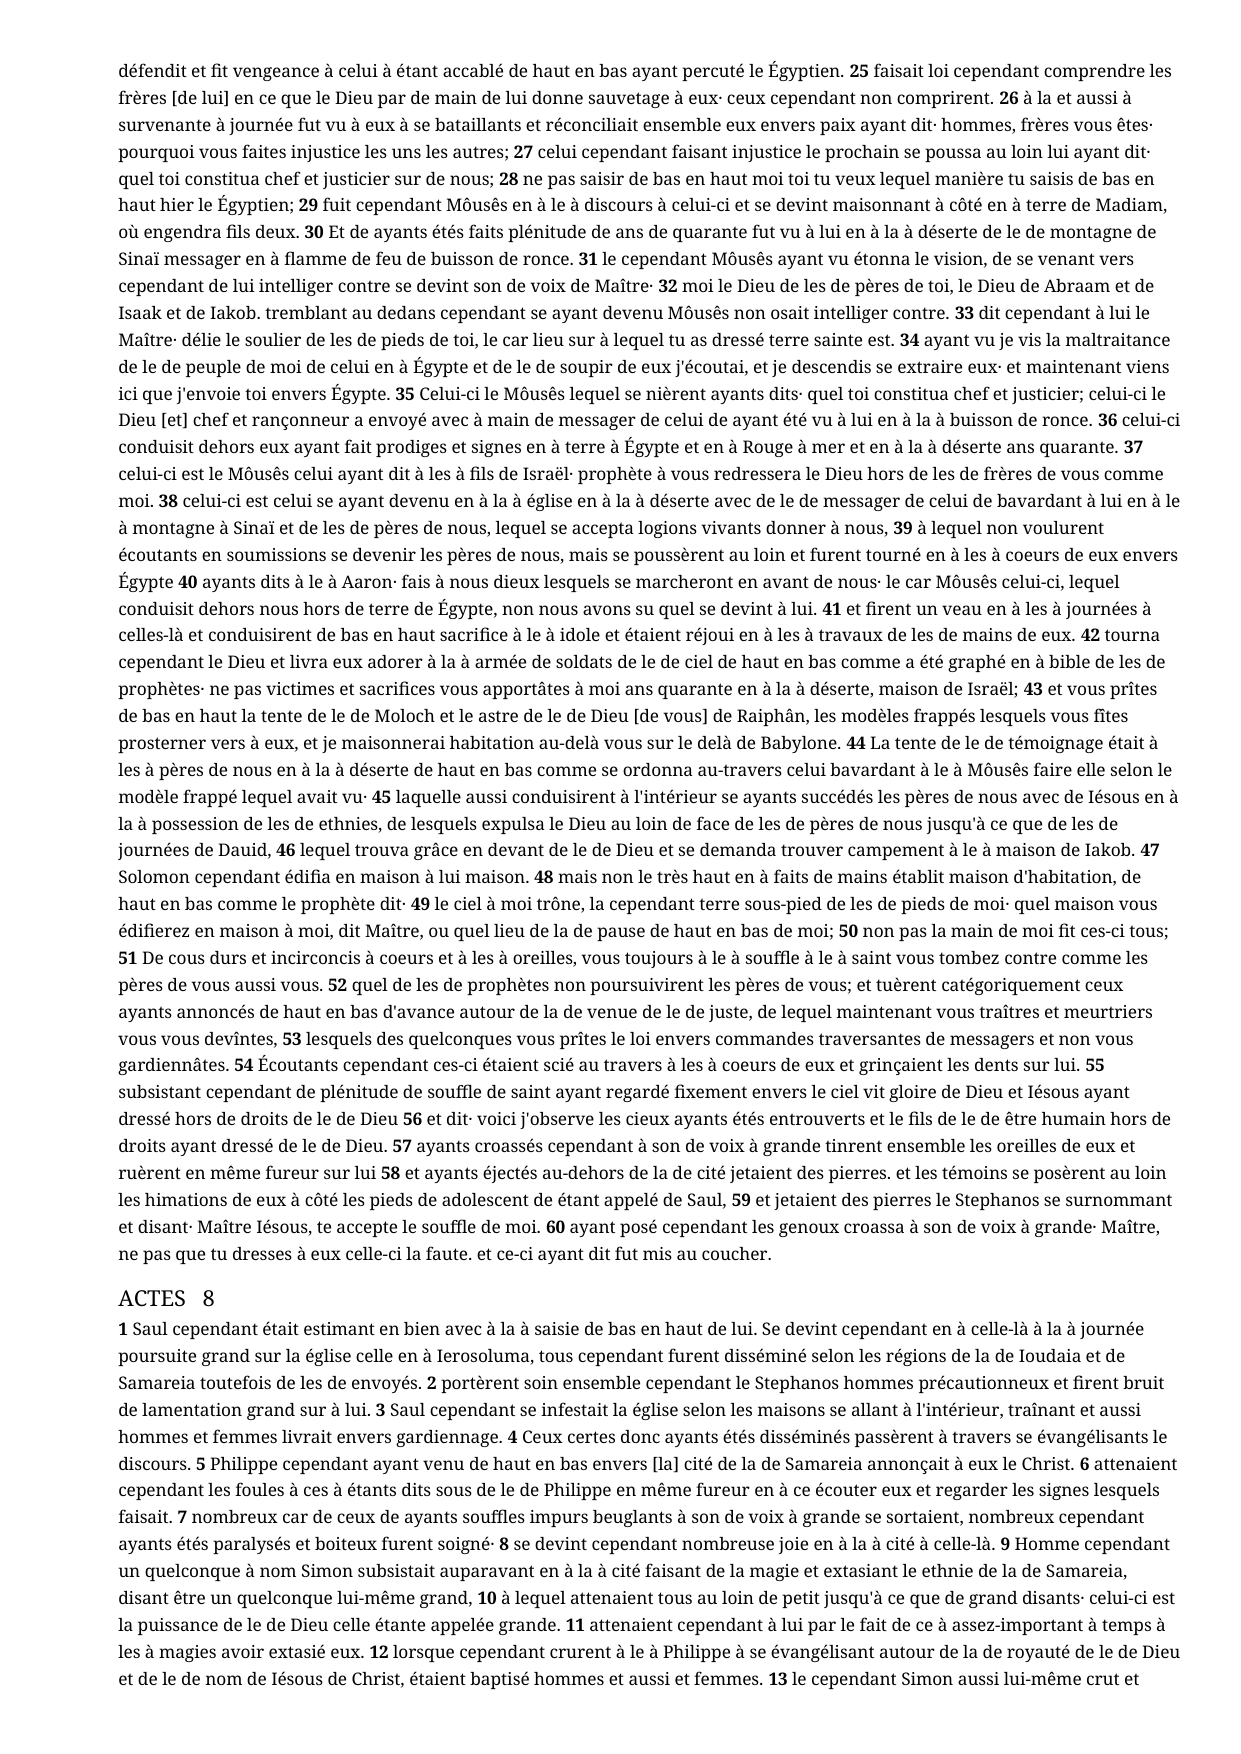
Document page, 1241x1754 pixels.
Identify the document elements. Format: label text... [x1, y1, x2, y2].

text défendit et fit vengeance à celui à étant accablé de haut en bas ayant percuté le Égyptien. 25 faisait loi cependant comprendre les frères [de lui] en ce que le Dieu par de main de lui donne sauvetage à eux· ceux cependant non comprirent. 26 à la et aussi à survenante à journée fut vu à eux à se bataillants et réconciliait ensemble eux envers paix ayant dit· hommes, frères vous êtes· pourquoi vous faites injustice les uns les autres; 27 celui cependant faisant injustice le prochain se poussa au loin lui ayant dit· quel toi constitua chef et justicier sur de nous; 28 ne pas saisir de bas en haut moi toi tu veux lequel manière tu saisis de bas en haut hier le Égyptien; 29 fuit cependant Môusês en à le à discours à celui-ci et se devint maisonnant à côté en à terre de Madiam, où engendra fils deux. 30 Et de ayants étés faits plénitude de ans de quarante fut vu à lui en à la à déserte de le de montagne de Sinaï messager en à flamme de feu de buisson de ronce. 31 le cependant Môusês ayant vu étonna le vision, de se venant vers cependant de lui intelliger contre se devint son de voix de Maître· 32 moi le Dieu de les de pères de toi, le Dieu de Abraam et de Isaak et de Iakob. tremblant au dedans cependant se ayant devenu Môusês non osait intelliger contre. 33 dit cependant à lui le Maître· délie le soulier de les de pieds de toi, le car lieu sur à lequel tu as dressé terre sainte est. 34 ayant vu je vis la maltraitance de le de peuple de moi de celui en à Égypte et de le de soupir de eux j'écoutai, et je descendis se extraire eux· et maintenant viens ici que j'envoie toi envers Égypte. 35 Celui-ci le Môusês lequel se nièrent ayants dits· quel toi constitua chef et justicier; celui-ci le Dieu [et] chef et rançonneur a envoyé avec à main de messager de celui de ayant été vu à lui en à la à buisson de ronce. 36 celui-ci conduisit dehors eux ayant fait prodiges et signes en à terre à Égypte et en à Rouge à mer et en à la à déserte ans quarante. 37 celui-ci est le Môusês celui ayant dit à les à fils de Israël· prophète à vous redressera le Dieu hors de les de frères de vous comme moi. 38 celui-ci est celui se ayant devenu en à la à église en à la à déserte avec de le de messager de celui de bavardant à lui en à le à montagne à Sinaï et de les de pères de nous, lequel se accepta logions vivants donner à nous, 39 à lequel non voulurent écoutants en soumissions se devenir les pères de nous, mais se poussèrent au loin et furent tourné en à les à coeurs de eux envers Égypte 40 ayants dits à le à Aaron· fais à nous dieux lesquels se marcheront en avant de nous· le car Môusês celui-ci, lequel conduisit dehors nous hors de terre de Égypte, non nous avons su quel se devint à lui. 41 et firent un veau en à les à journées à celles-là et conduisirent de bas en haut sacrifice à le à idole et étaient réjoui en à les à travaux de les de mains de eux. 42 tourna cependant le Dieu et livra eux adorer à la à armée de soldats de le de ciel de haut en bas comme a été graphé en à bible de les de prophètes· ne pas victimes et sacrifices vous apportâtes à moi ans quarante en à la à déserte, maison de Israël; 43 et vous prîtes de bas en haut la tente de le de Moloch et le astre de le de Dieu [de vous] de Raiphân, les modèles frappés lesquels vous fîtes prosterner vers à eux, et je maisonnerai habitation au-delà vous sur le delà de Babylone. 44 La tente de le de témoignage était à les à pères de nous en à la à déserte de haut en bas comme se ordonna au-travers celui bavardant à le à Môusês faire elle selon le modèle frappé lequel avait vu· 45 laquelle aussi conduisirent à l'intérieur se ayants succédés les pères de nous avec de Iésous en à la à possession de les de ethnies, de lesquels expulsa le Dieu au loin de face de les de pères de nous jusqu'à ce que de les de journées de Dauid, 46 lequel trouva grâce en devant de le de Dieu et se demanda trouver campement à le à maison de Iakob. 47 Solomon cependant édifia en maison à lui maison. 48 mais non le très haut en à faits de mains établit maison d'habitation, de haut en bas comme le prophète dit· 49 le ciel à moi trône, la cependant terre sous-pied de les de pieds de moi· quel maison vous édifierez en maison à moi, dit Maître, ou quel lieu de la de pause de haut en bas de moi; 50 non pas la main de moi fit ces-ci tous; 51 De cous durs et incirconcis à coeurs et à les à oreilles, vous toujours à le à souffle à le à saint vous tombez contre comme les pères de vous aussi vous. 52 quel de les de prophètes non poursuivirent les pères de vous; et tuèrent catégoriquement ceux ayants annoncés de haut en bas d'avance autour de la de venue de le de juste, de lequel maintenant vous traîtres et meurtriers vous vous devîntes, 53 lesquels des quelconques vous prîtes le loi envers commandes traversantes de messagers et non vous gardiennâtes. 54 Écoutants cependant ces-ci étaient scié au travers à les à coeurs de eux et grinçaient les dents sur lui. 55 subsistant cependant de plénitude de souffle de saint ayant regardé fixement envers le ciel vit gloire de Dieu et Iésous ayant dressé hors de droits de le de Dieu 56 et dit· voici j'observe les cieux ayants étés entrouverts et le fils de le de être humain hors de droits ayant dressé de le de Dieu. 57 ayants croassés cependant à son de voix à grande tinrent ensemble les oreilles de eux et ruèrent en même fureur sur lui 58 et ayants éjectés au-dehors de la de cité jetaient des pierres. et les témoins se posèrent au loin les himations de eux à côté les pieds de adolescent de étant appelé de Saul, 59 et jetaient des pierres le Stephanos se surnommant et disant· Maître Iésous, te accepte le souffle de moi. 60 ayant posé cependant les genoux croassa à son de voix à grande· Maître, ne pas que tu dresses à eux celle-ci la faute. et ce-ci ayant dit fut mis au coucher. [118, 59, 1181, 1265]
text 1 Saul cependant était estimant en bien avec à la à saisie de bas en haut de lui. Se devint cependant en à celle-là à la à journée poursuite grand sur la église celle en à Ierosoluma, tous cependant furent disséminé selon les régions de la de Ioudaia et de Samareia toutefois de les de envoyés. 2 portèrent soin ensemble cependant le Stephanos hommes précautionneux et firent bruit de lamentation grand sur à lui. 3 Saul cependant se infestait la église selon les maisons se allant à l'intérieur, traînant et aussi hommes et femmes livrait envers gardiennage. 4 Ceux certes donc ayants étés disséminés passèrent à travers se évangélisants le discours. 5 Philippe cependant ayant venu de haut en bas envers [la] cité de la de Samareia annonçait à eux le Christ. 6 attenaient cependant les foules à ces à étants dits sous de le de Philippe en même fureur en à ce écouter eux et regarder les signes lesquels faisait. 7 nombreux car de ceux de ayants souffles impurs beuglants à son de voix à grande se sortaient, nombreux cependant ayants étés paralysés et boiteux furent soigné· 8 se devint cependant nombreuse joie en à la à cité à celle-là. 9 Homme cependant un quelconque à nom Simon subsistait auparavant en à la à cité faisant de la magie et extasiant le ethnie de la de Samareia, disant être un quelconque lui-même grand, 10 à lequel attenaient tous au loin de petit jusqu'à ce que de grand disants· celui-ci est la puissance de le de Dieu celle étante appelée grande. 11 attenaient cependant à lui par le fait de ce à assez-important à temps à les à magies avoir extasié eux. 12 lorsque cependant crurent à le à Philippe à se évangélisant autour de la de royauté de le de Dieu et de le de nom de Iésous de Christ, étaient baptisé hommes et aussi et femmes. 13 le cependant Simon aussi lui-même crut et [118, 1317, 1181, 1690]
text ACTES 8 [118, 1283, 1181, 1313]
